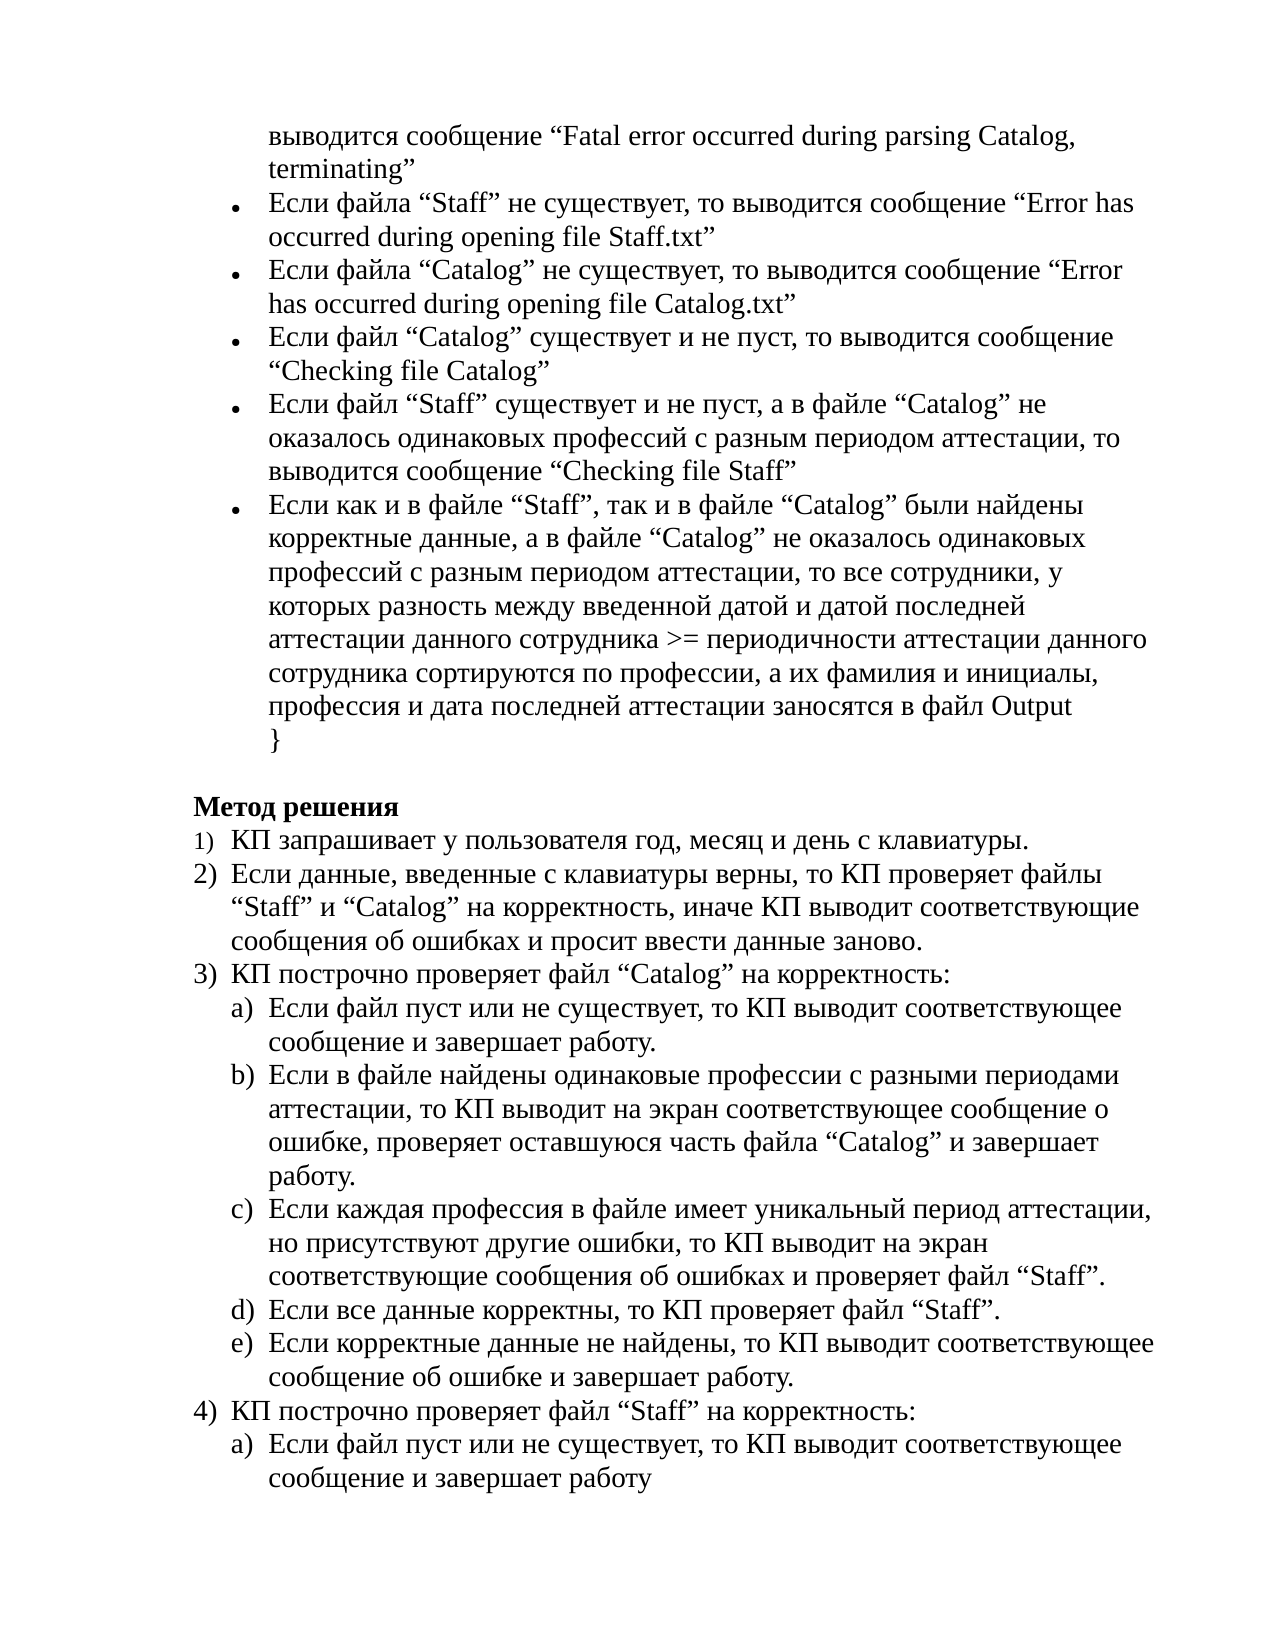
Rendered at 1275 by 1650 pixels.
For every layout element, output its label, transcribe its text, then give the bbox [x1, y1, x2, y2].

list Если все данные корректны, то КП проверяет файл “Staff”. [231, 1292, 1157, 1326]
list Если файл “Staff” существует и не пуст, а в файле “Catalog” не оказалось одинаковых профессий с разным периодом аттестации, то выводится сообщение “Checking file Staff” [231, 386, 1157, 487]
list Если файла “Catalog” не существует, то выводится сообщение “Error has occurred during opening file Catalog.txt” [231, 252, 1157, 319]
list Если данные, введенные с клавиатуры верны, то КП проверяет файлы “Staff” и “Catalog” на корректность, иначе КП выводит соответствующие сообщения об ошибках и просит ввести данные заново. [193, 856, 1157, 957]
list Если как и в файле “Staff”, так и в файле “Catalog” были найдены корректные данные, а в файле “Catalog” не оказалось одинаковых профессий с разным периодом аттестации, то все сотрудники, у которых разность между введенной датой и датой последней аттестации данного сотрудника >= периодичности аттестации данного сотрудника сортируются по профессии, а их фамилия и инициалы, профессия и дата последней аттестации заносятся в файл Output [231, 487, 1157, 722]
list Если в файле найдены одинаковые профессии с разными периодами аттестации, то КП выводит на экран соответствующее сообщение о ошибке, проверяет оставшуюся часть файла “Catalog” и завершает работу. [231, 1057, 1157, 1191]
list Если файл “Catalog” существует и не пуст, то выводится сообщение “Checking file Catalog” [231, 319, 1157, 386]
list Если корректные данные не найдены, то КП выводит соответствующее сообщение об ошибке и завершает работу. [231, 1326, 1157, 1393]
list Если файл пуст или не существует, то КП выводит соответствующее сообщение и завершает работу [231, 1426, 1157, 1493]
list Если каждая профессия в файле имеет уникальный период аттестации, но присутствуют другие ошибки, то КП выводит на экран соответствующие сообщения об ошибках и проверяет файл “Staff”. [231, 1191, 1157, 1292]
list Если файл пуст или не существует, то КП выводит соответствующее сообщение и завершает работу. [231, 990, 1157, 1057]
list КП запрашивает у пользователя год, месяц и день с клавиатуры. [193, 822, 1157, 856]
list КП построчно проверяет файл “Staff” на корректность: [193, 1393, 1157, 1426]
list Метод решения [156, 789, 1157, 822]
list КП построчно проверяет файл “Catalog” на корректность: [193, 957, 1157, 990]
list } [231, 722, 1157, 755]
list Если файла “Staff” не существует, то выводится сообщение “Error has occurred during opening file Staff.txt” [231, 185, 1157, 252]
list выводится сообщение “Fatal error occurred during parsing Catalog, terminating” [231, 118, 1157, 185]
